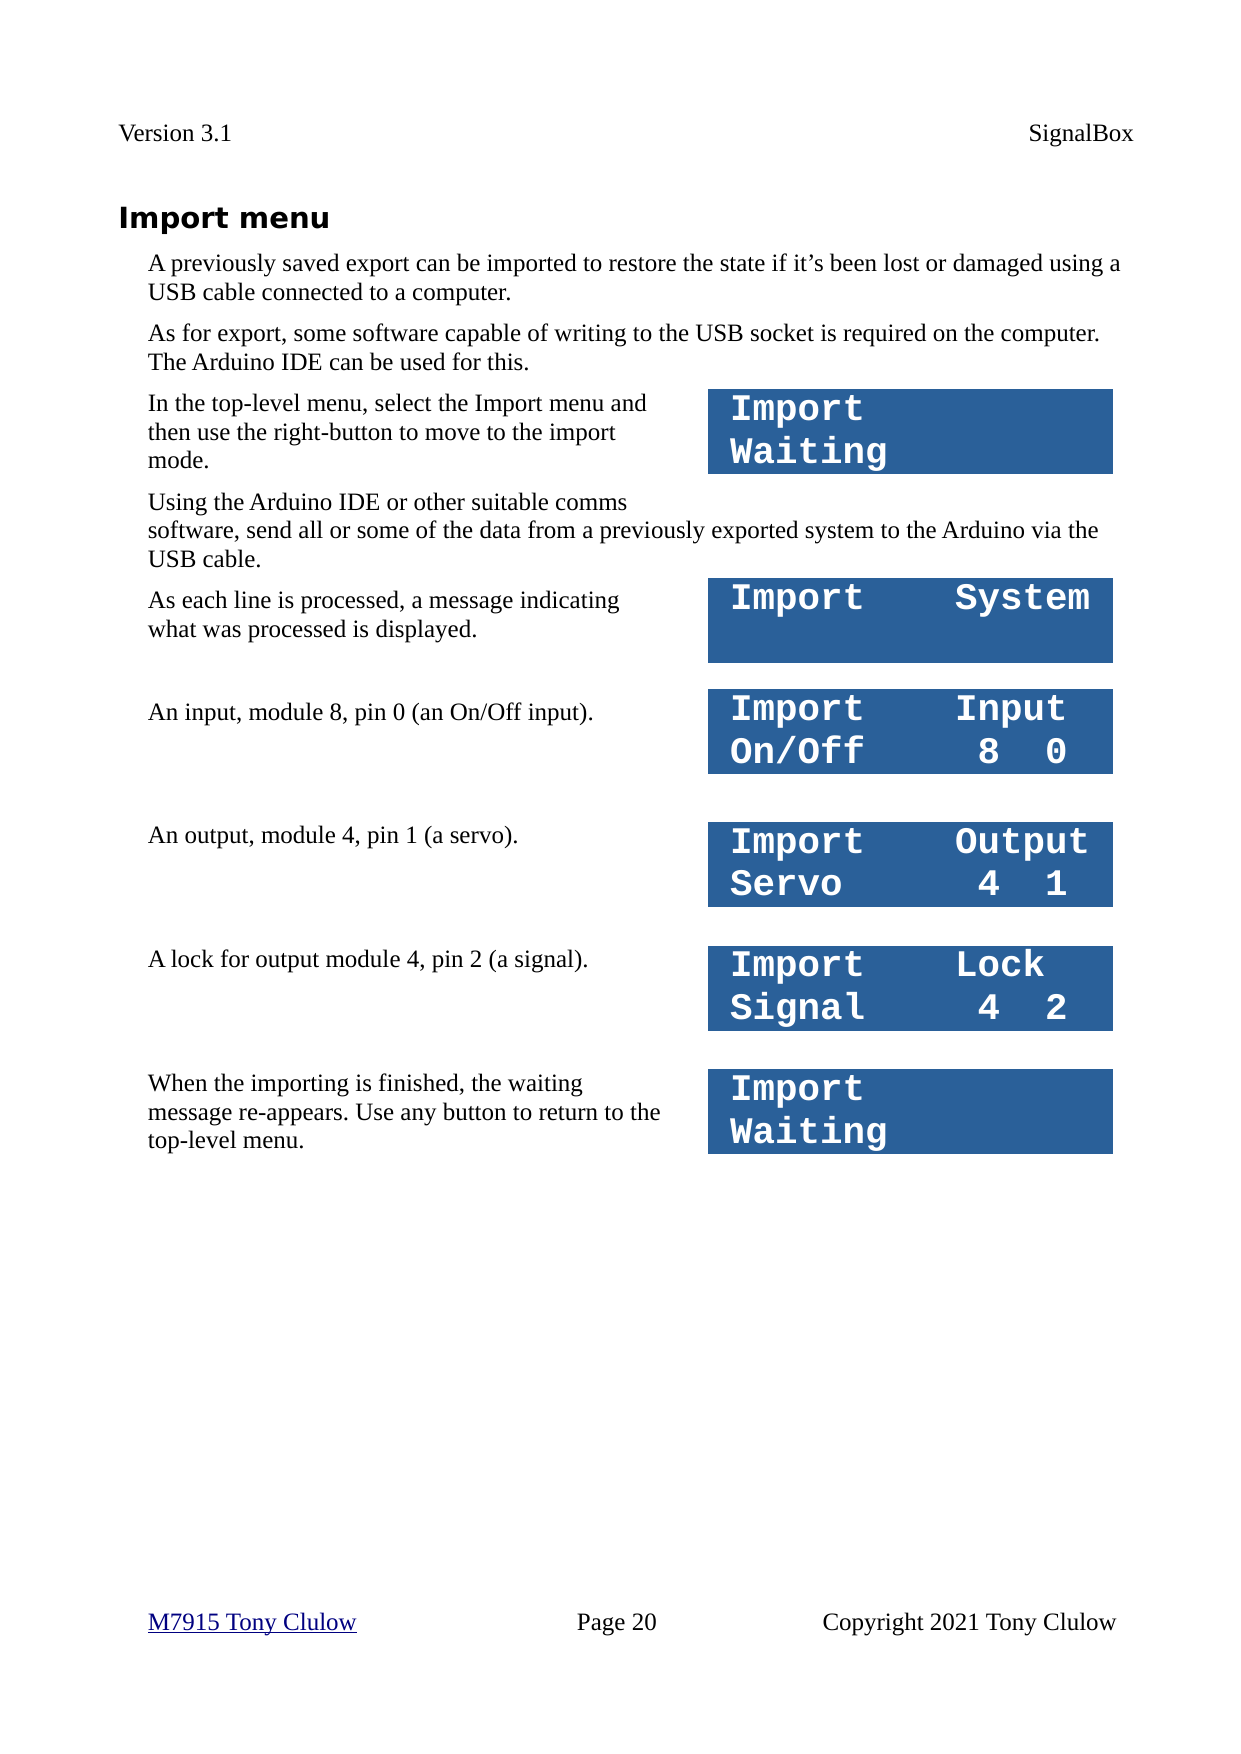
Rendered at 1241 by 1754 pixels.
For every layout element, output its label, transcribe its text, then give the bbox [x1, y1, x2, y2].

text Using the Arduino IDE or other suitable comms software, send all or some of the data from a previously exported system to the Arduino via the USB cable. [148, 487, 1134, 573]
text An output, module 4, pin 1 (a servo). [148, 820, 1134, 849]
text As for export, some software capable of writing to the USB socket is required on the computer. The Arduino IDE can be used for this. [148, 318, 1134, 375]
subtitle Import menu [118, 201, 1134, 235]
text A previously saved export can be imported to restore the state if it’s been lost or damaged using a USB cable connected to a computer. [148, 248, 1134, 305]
text In the top-level menu, select the Import menu and then use the right-button to move to the import mode. [148, 388, 1134, 474]
text A lock for output module 4, pin 2 (a signal). [148, 944, 1134, 973]
text When the importing is finished, the waiting message re-appears. Use any button to return to the top-level menu. [148, 1068, 1134, 1154]
text An input, module 8, pin 0 (an On/Off input). [148, 697, 1134, 725]
text As each line is processed, a message indicating what was processed is displayed. [148, 585, 1134, 643]
